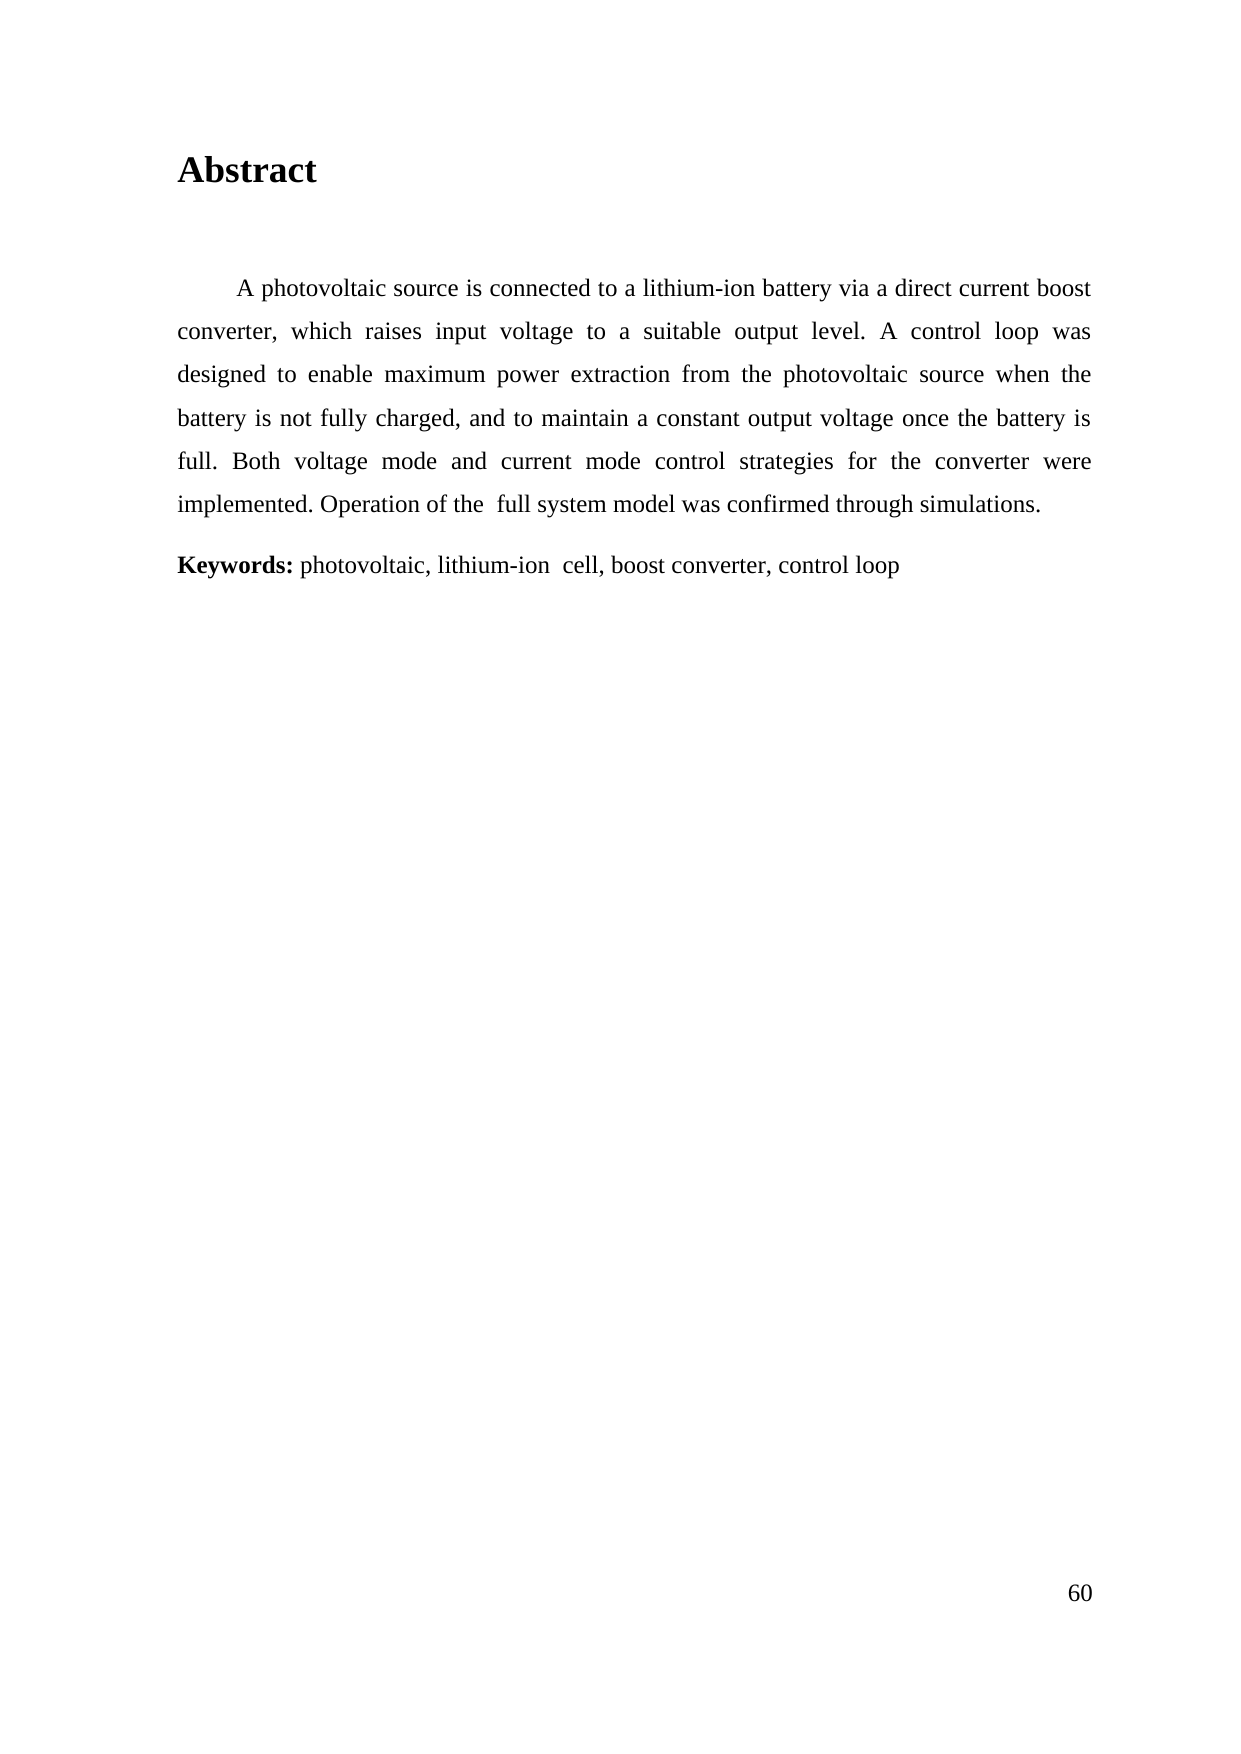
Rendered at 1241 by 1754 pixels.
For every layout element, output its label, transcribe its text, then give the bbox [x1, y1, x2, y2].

text Keywords: photovoltaic, lithium-ion cell, boost converter, control loop [177, 550, 1093, 579]
text A photovoltaic source is connected to a lithium-ion battery via a direct current boost converter, which raises input voltage to a suitable output level. A control loop was designed to enable maximum power extraction from the photovoltaic source when the battery is not fully charged, and to maintain a constant output voltage once the battery is full. Both voltage mode and current mode control strategies for the converter were implemented. Operation of the full system model was confirmed through simulations. [177, 273, 1093, 518]
subtitle Abstract [177, 147, 1093, 190]
